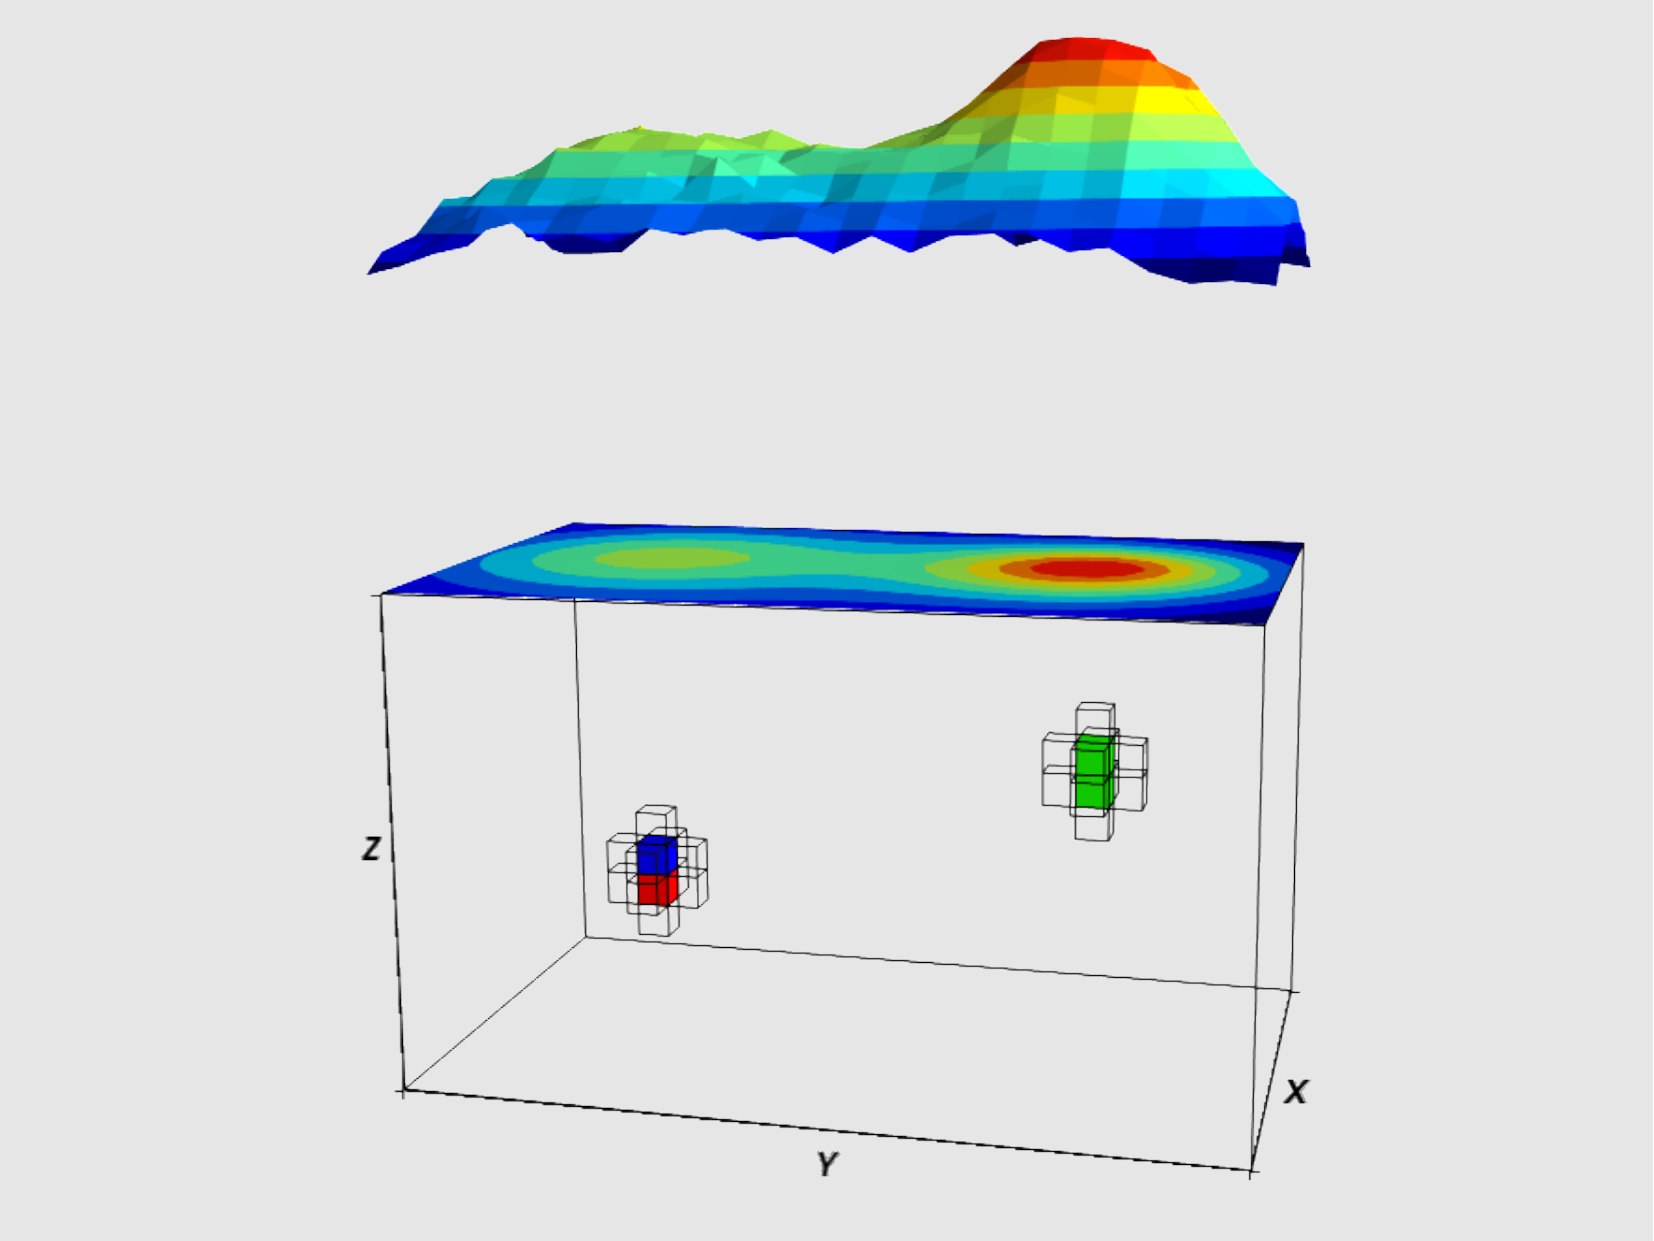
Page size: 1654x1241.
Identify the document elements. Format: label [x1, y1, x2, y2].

picture [172, 23, 1481, 1241]
